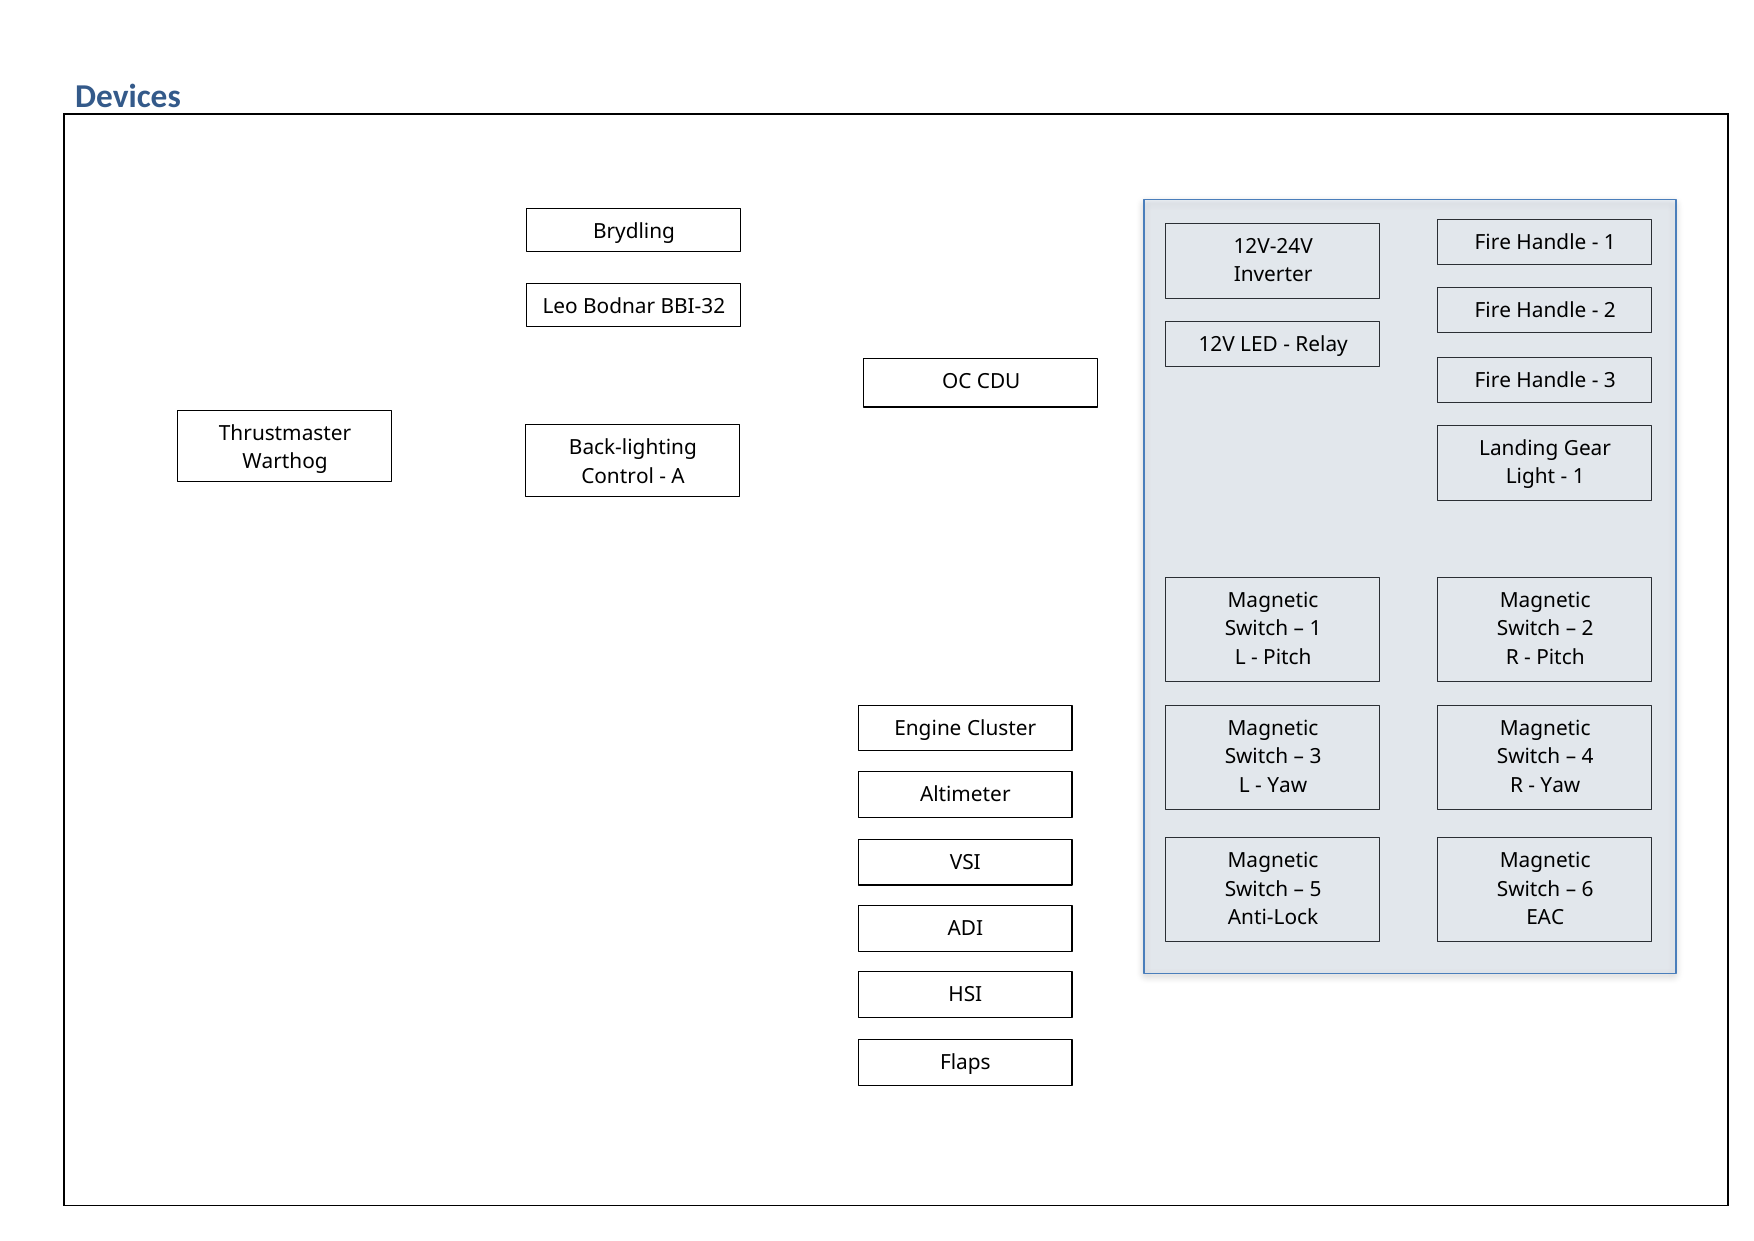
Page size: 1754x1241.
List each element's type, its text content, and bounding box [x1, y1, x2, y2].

text Leo Bodnar BBI-32 [542, 291, 726, 319]
text R - Yaw [1453, 770, 1637, 798]
text EAC [1453, 902, 1637, 931]
text Switch – 2 [1453, 613, 1637, 642]
text Anti-Lock [1181, 902, 1365, 931]
text R - Pitch [1453, 642, 1637, 670]
text Brydling [542, 216, 726, 244]
text Magnetic [1453, 845, 1637, 874]
text Fire Handle - 2 [1453, 295, 1637, 323]
text HSI [873, 979, 1057, 1008]
text VSI [873, 847, 1057, 876]
text Switch – 5 [1181, 874, 1365, 902]
text Landing Gear Light - 1 [1453, 433, 1637, 490]
text Switch – 6 [1453, 874, 1637, 902]
text Engine Cluster [873, 713, 1057, 742]
text 12V LED - Relay [1181, 329, 1365, 357]
subtitle Devices [75, 75, 1679, 113]
text Switch – 1 [1181, 613, 1365, 642]
text Control - A [541, 461, 725, 489]
text ADI [873, 913, 1057, 942]
text Fire Handle - 1 [1453, 227, 1637, 255]
text Magnetic [1181, 713, 1365, 742]
text Magnetic [1181, 845, 1365, 874]
text Switch – 3 [1181, 742, 1365, 770]
text L - Pitch [1181, 642, 1365, 670]
text L - Yaw [1181, 770, 1365, 798]
text OC CDU [879, 366, 1083, 394]
text Switch – 4 [1453, 742, 1637, 770]
text Inverter [1181, 259, 1365, 288]
text Thrustmaster [193, 418, 377, 446]
text Magnetic [1453, 713, 1637, 742]
text Flaps [873, 1047, 1057, 1076]
text Warthog [193, 446, 377, 474]
text Altimeter [873, 779, 1057, 808]
text Fire Handle - 3 [1453, 365, 1637, 393]
text Back-lighting [541, 432, 725, 461]
text Magnetic [1181, 585, 1365, 613]
text 12V-24V [1181, 231, 1365, 259]
text Magnetic [1453, 585, 1637, 613]
